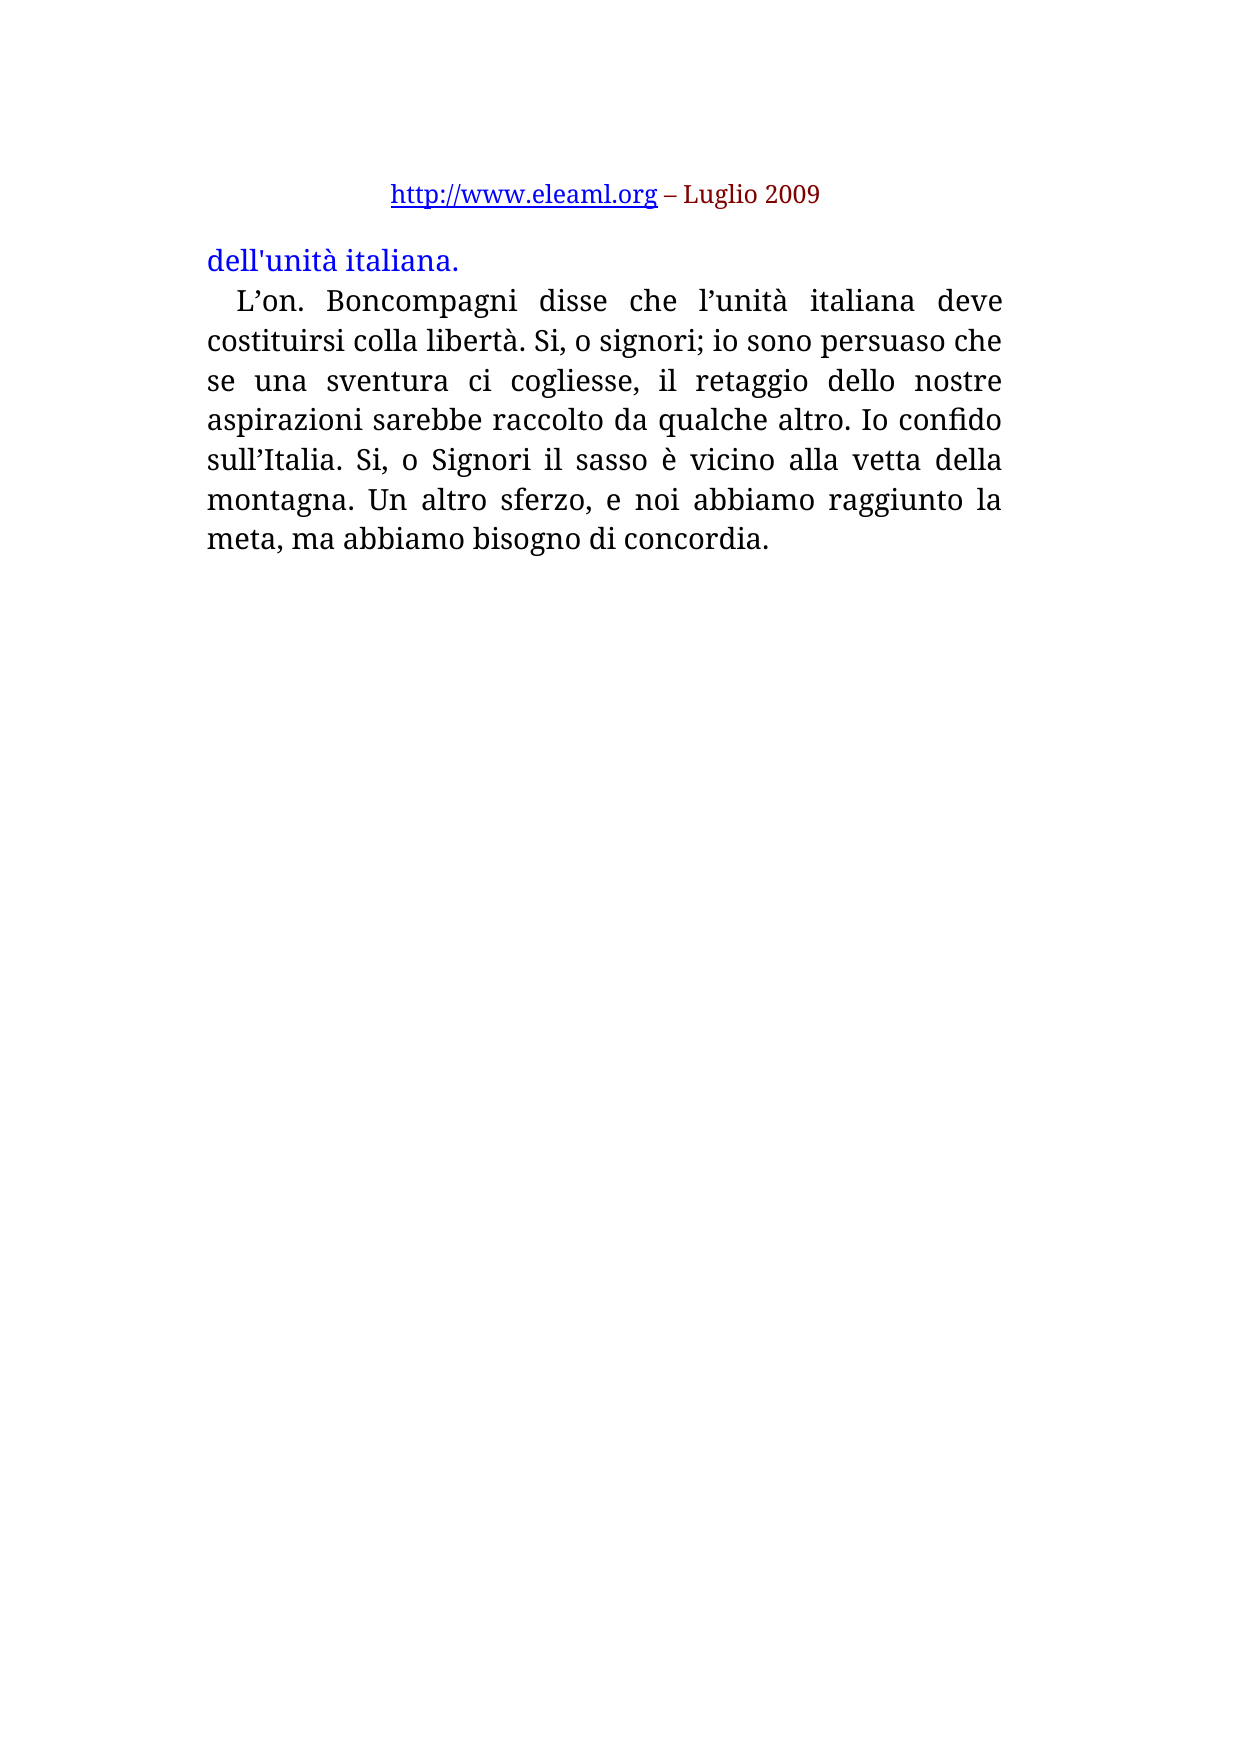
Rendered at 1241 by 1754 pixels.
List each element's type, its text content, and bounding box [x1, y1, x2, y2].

text dell'unità italiana. [207, 241, 1004, 280]
text L’on. Boncompagni disse che l’unità italiana deve costituirsi colla libertà. Si, o signori; io sono persuaso che se una sventura ci cogliesse, il retaggio dello nostre aspirazioni sarebbe raccolto da qualche altro. Io confido sull’Italia. Si, o Signori il sasso è vicino alla vetta della montagna. Un altro sferzo, e noi abbiamo raggiunto la meta, ma abbiamo bisogno di concordia. [207, 280, 1004, 558]
